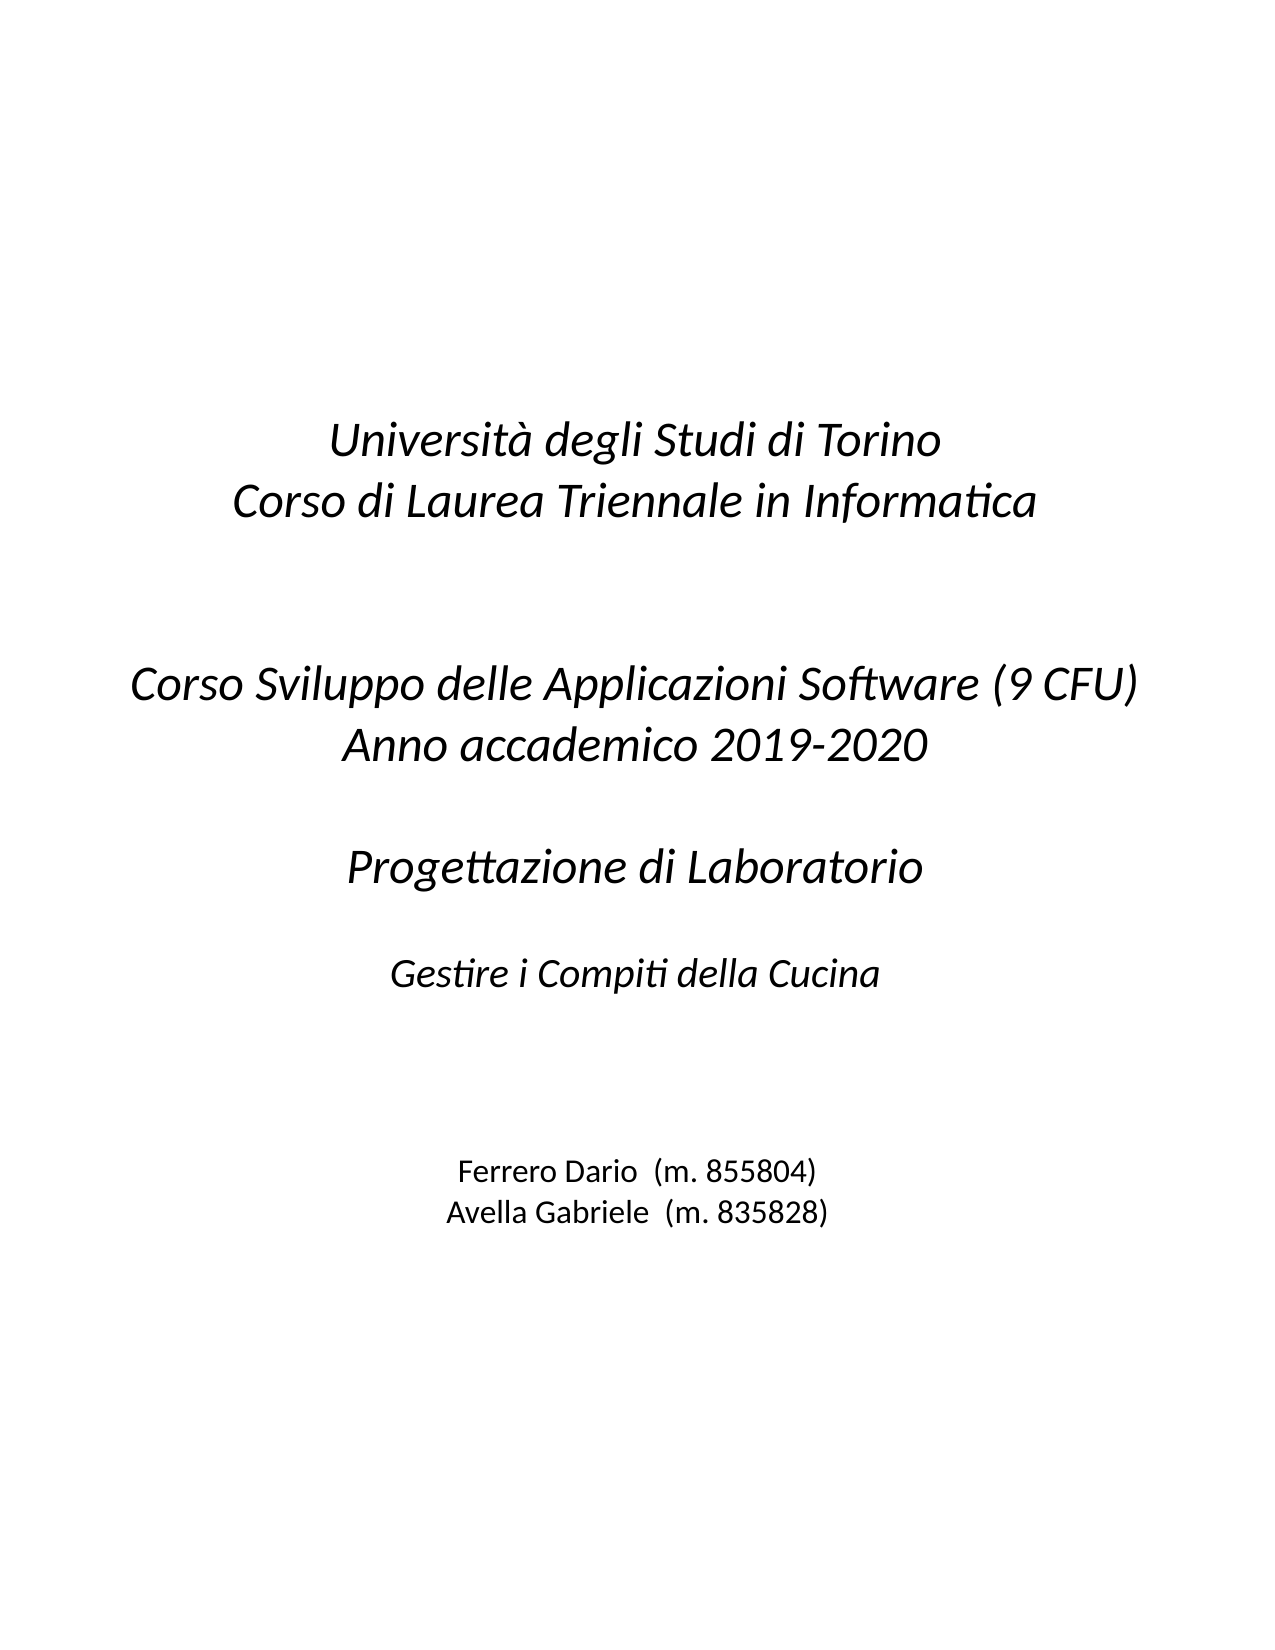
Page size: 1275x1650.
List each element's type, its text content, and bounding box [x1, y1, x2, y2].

text Gestire i Compiti della Cucina [118, 947, 1157, 998]
text Università degli Studi di Torino [118, 408, 1157, 469]
text Progettazione di Laboratorio [118, 835, 1157, 896]
text Corso di Laurea Triennale in Informatica [118, 469, 1157, 530]
text Anno accademico 2019-2020 [118, 713, 1157, 774]
text Ferrero Dario (m. 855804) [118, 1150, 1157, 1191]
text Corso Sviluppo delle Applicazioni Software (9 CFU) [118, 652, 1157, 713]
text Avella Gabriele (m. 835828) [118, 1191, 1157, 1232]
